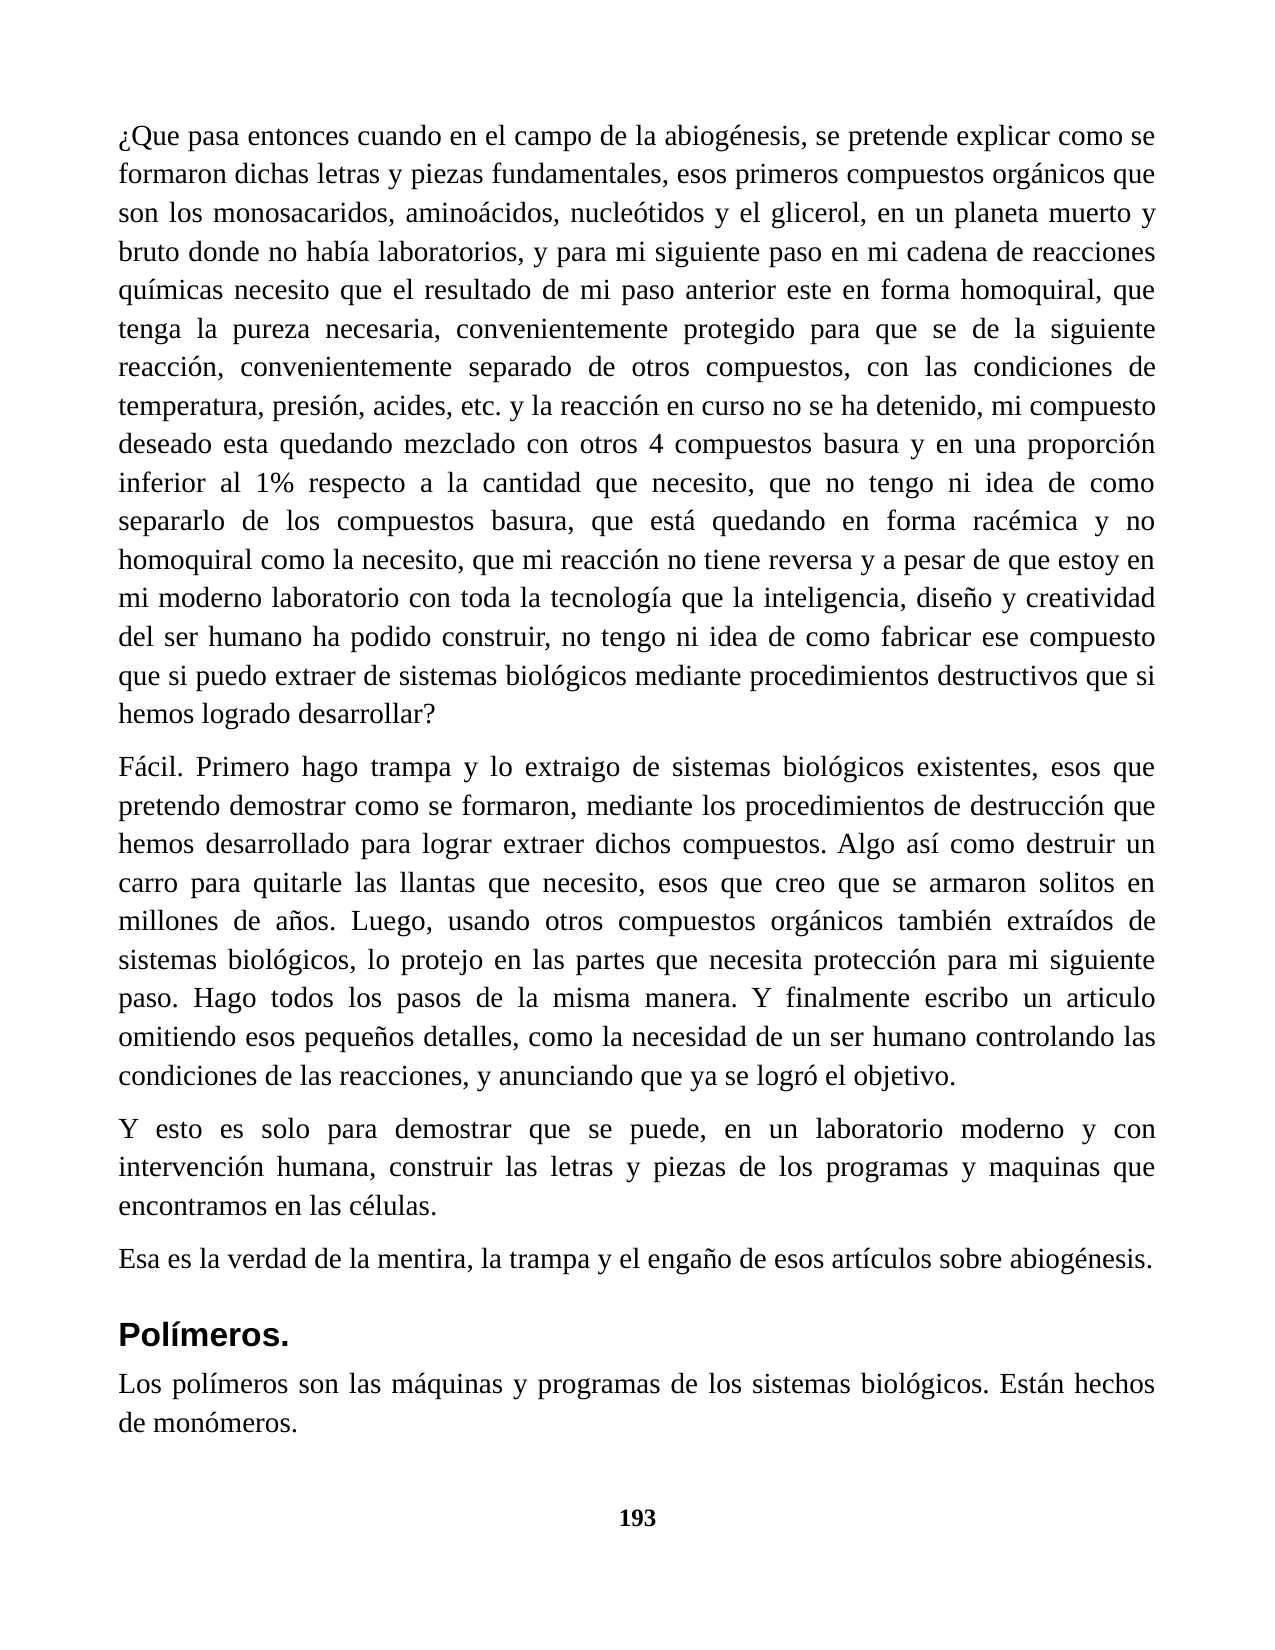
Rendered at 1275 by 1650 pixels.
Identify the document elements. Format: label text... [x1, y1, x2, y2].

text Y esto es solo para demostrar que se puede, en un laboratorio moderno y con intervención humana, construir las letras y piezas de los programas y maquinas que encontramos en las células. [118, 1111, 1157, 1221]
text Esa es la verdad de la mentira, la trampa y el engaño de esos artículos sobre abiogénesis. [118, 1241, 1157, 1274]
subtitle Polímeros. [118, 1315, 1157, 1354]
text Fácil. Primero hago trampa y lo extraigo de sistemas biológicos existentes, esos que pretendo demostrar como se formaron, mediante los procedimientos de destrucción que hemos desarrollado para lograr extraer dichos compuestos. Algo así como destruir un carro para quitarle las llantas que necesito, esos que creo que se armaron solitos en millones de años. Luego, usando otros compuestos orgánicos también extraídos de sistemas biológicos, lo protejo en las partes que necesita protección para mi siguiente paso. Hago todos los pasos de la misma manera. Y finalmente escribo un articulo omitiendo esos pequeños detalles, como la necesidad de un ser humano controlando las condiciones de las reacciones, y anunciando que ya se logró el objetivo. [118, 749, 1157, 1091]
text ¿Que pasa entonces cuando en el campo de la abiogénesis, se pretende explicar como se formaron dichas letras y piezas fundamentales, esos primeros compuestos orgánicos que son los monosacaridos, aminoácidos, nucleótidos y el glicerol, en un planeta muerto y bruto donde no había laboratorios, y para mi siguiente paso en mi cadena de reacciones químicas necesito que el resultado de mi paso anterior este en forma homoquiral, que tenga la pureza necesaria, convenientemente protegido para que se de la siguiente reacción, convenientemente separado de otros compuestos, con las condiciones de temperatura, presión, acides, etc. y la reacción en curso no se ha detenido, mi compuesto deseado esta quedando mezclado con otros 4 compuestos basura y en una proporción inferior al 1% respecto a la cantidad que necesito, que no tengo ni idea de como separarlo de los compuestos basura, que está quedando en forma racémica y no homoquiral como la necesito, que mi reacción no tiene reversa y a pesar de que estoy en mi moderno laboratorio con toda la tecnología que la inteligencia, diseño y creatividad del ser humano ha podido construir, no tengo ni idea de como fabricar ese compuesto que si puedo extraer de sistemas biológicos mediante procedimientos destructivos que si hemos logrado desarrollar? [118, 118, 1157, 730]
text Los polímeros son las máquinas y programas de los sistemas biológicos. Están hechos de monómeros. [118, 1366, 1157, 1438]
